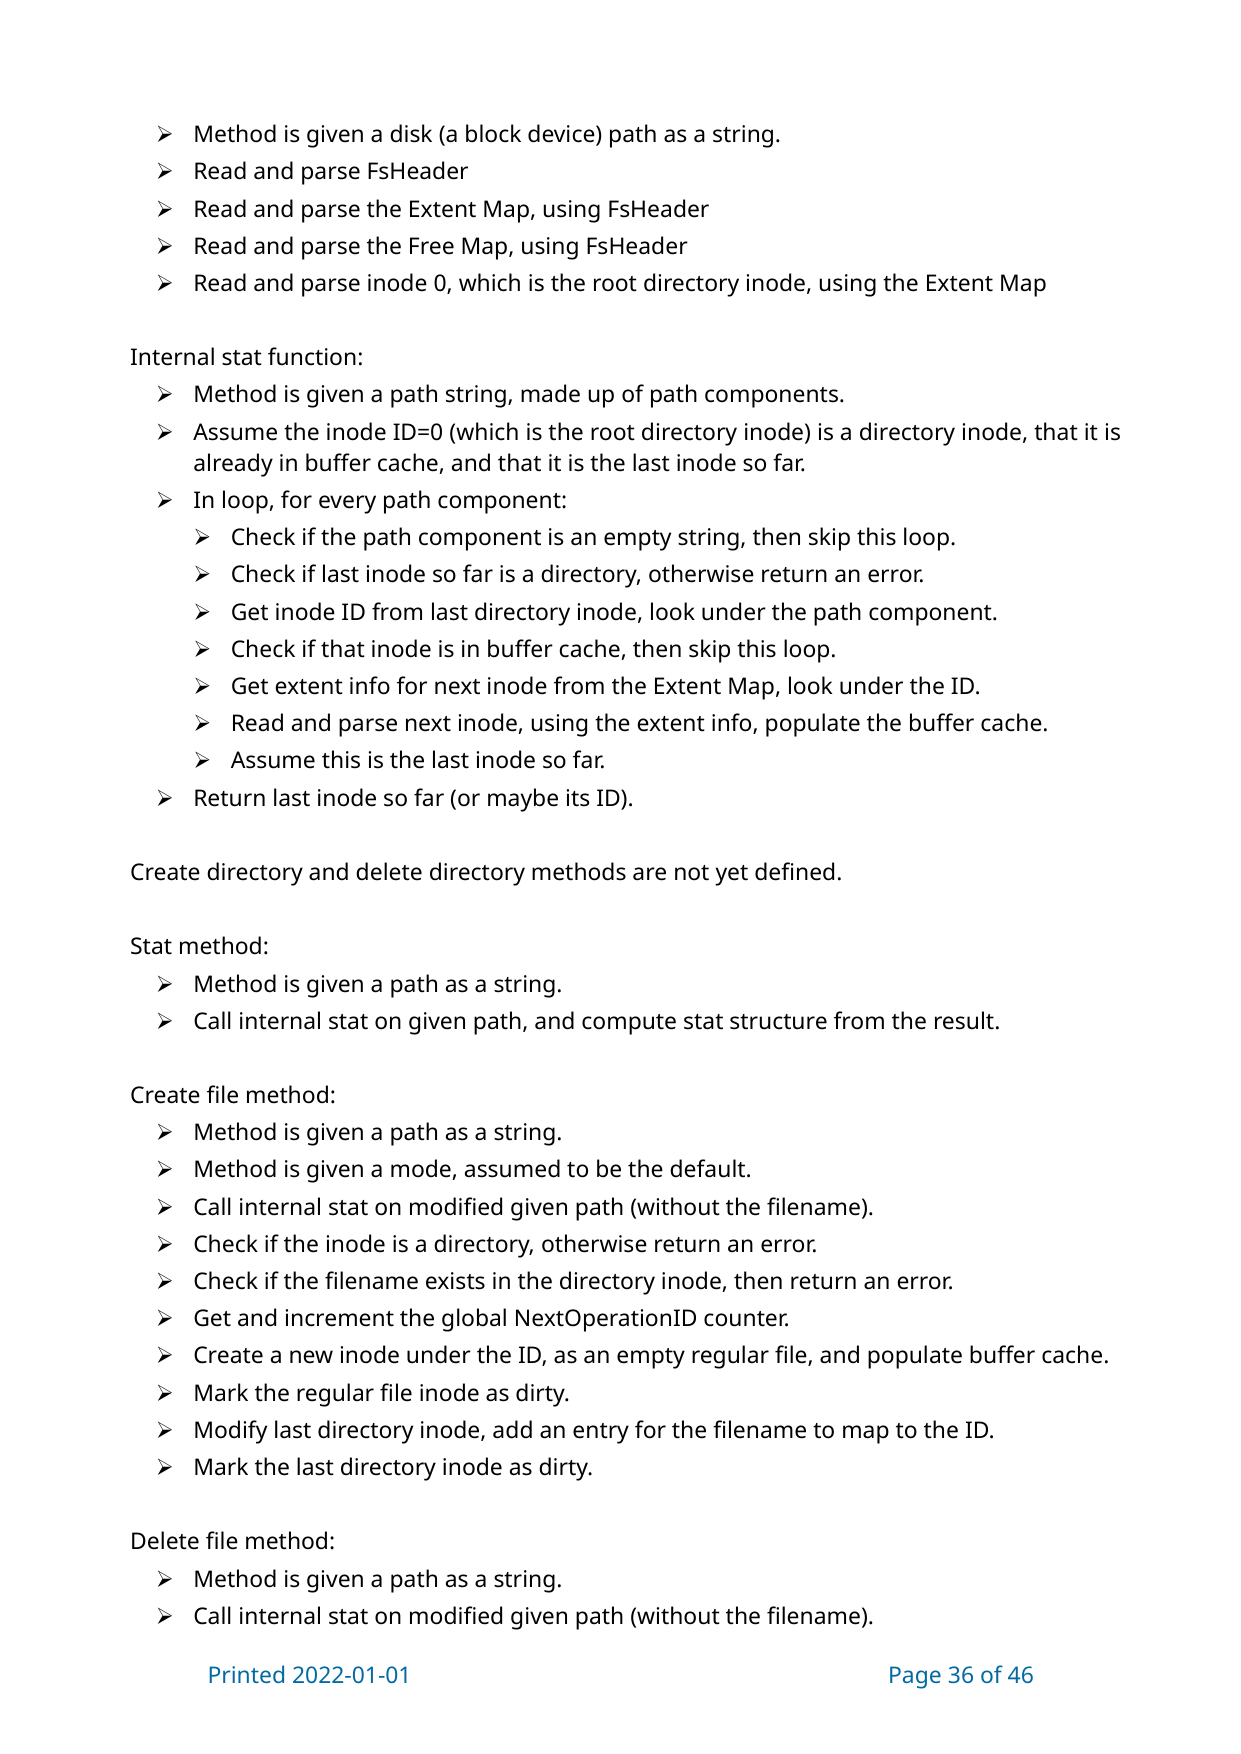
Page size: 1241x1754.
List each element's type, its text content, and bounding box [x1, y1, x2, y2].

list Read and parse the Extent Map, using FsHeader [156, 192, 1122, 224]
list Get and increment the global NextOperationID counter. [156, 1302, 1122, 1333]
text Create directory and delete directory methods are not yet defined. [118, 856, 1122, 887]
list Call internal stat on modified given path (without the filename). [156, 1191, 1122, 1222]
text Stat method: [118, 930, 1122, 962]
list Check if the filename exists in the directory inode, then return an error. [156, 1265, 1122, 1296]
list Get inode ID from last directory inode, look under the path component. [193, 596, 1122, 627]
list Method is given a path as a string. [156, 967, 1122, 999]
text Create file method: [118, 1079, 1122, 1110]
list Assume the inode ID=0 (which is the root directory inode) is a directory inode, that it is already in buffer cache, and that it is the last inode so far. [156, 416, 1122, 478]
list Read and parse inode 0, which is the root directory inode, using the Extent Map [156, 267, 1122, 298]
list Method is given a mode, assumed to be the default. [156, 1153, 1122, 1185]
list Read and parse next inode, using the extent info, populate the buffer cache. [193, 707, 1122, 738]
list Read and parse FsHeader [156, 155, 1122, 187]
list Check if that inode is in buffer cache, then skip this loop. [193, 633, 1122, 664]
list Check if the inode is a directory, otherwise return an error. [156, 1228, 1122, 1259]
list Call internal stat on given path, and compute stat structure from the result. [156, 1005, 1122, 1036]
list Method is given a disk (a block device) path as a string. [156, 118, 1122, 149]
list Return last inode so far (or maybe its ID). [156, 782, 1122, 813]
list Create a new inode under the ID, as an empty regular file, and populate buffer cache. [156, 1339, 1122, 1371]
text Delete file method: [118, 1525, 1122, 1557]
list Assume this is the last inode so far. [193, 744, 1122, 776]
list Method is given a path as a string. [156, 1562, 1122, 1594]
list Method is given a path string, made up of path components. [156, 378, 1122, 410]
list Read and parse the Free Map, using FsHeader [156, 230, 1122, 261]
list Get extent info for next inode from the Extent Map, look under the ID. [193, 670, 1122, 701]
text Internal stat function: [118, 341, 1122, 372]
list Check if last inode so far is a directory, otherwise return an error. [193, 558, 1122, 590]
list In loop, for every path component: [156, 484, 1122, 515]
list Mark the regular file inode as dirty. [156, 1377, 1122, 1408]
list Call internal stat on modified given path (without the filename). [156, 1600, 1122, 1631]
list Check if the path component is an empty string, then skip this loop. [193, 521, 1122, 552]
list Mark the last directory inode as dirty. [156, 1451, 1122, 1482]
list Modify last directory inode, add an entry for the filename to map to the ID. [156, 1414, 1122, 1445]
list Method is given a path as a string. [156, 1116, 1122, 1147]
